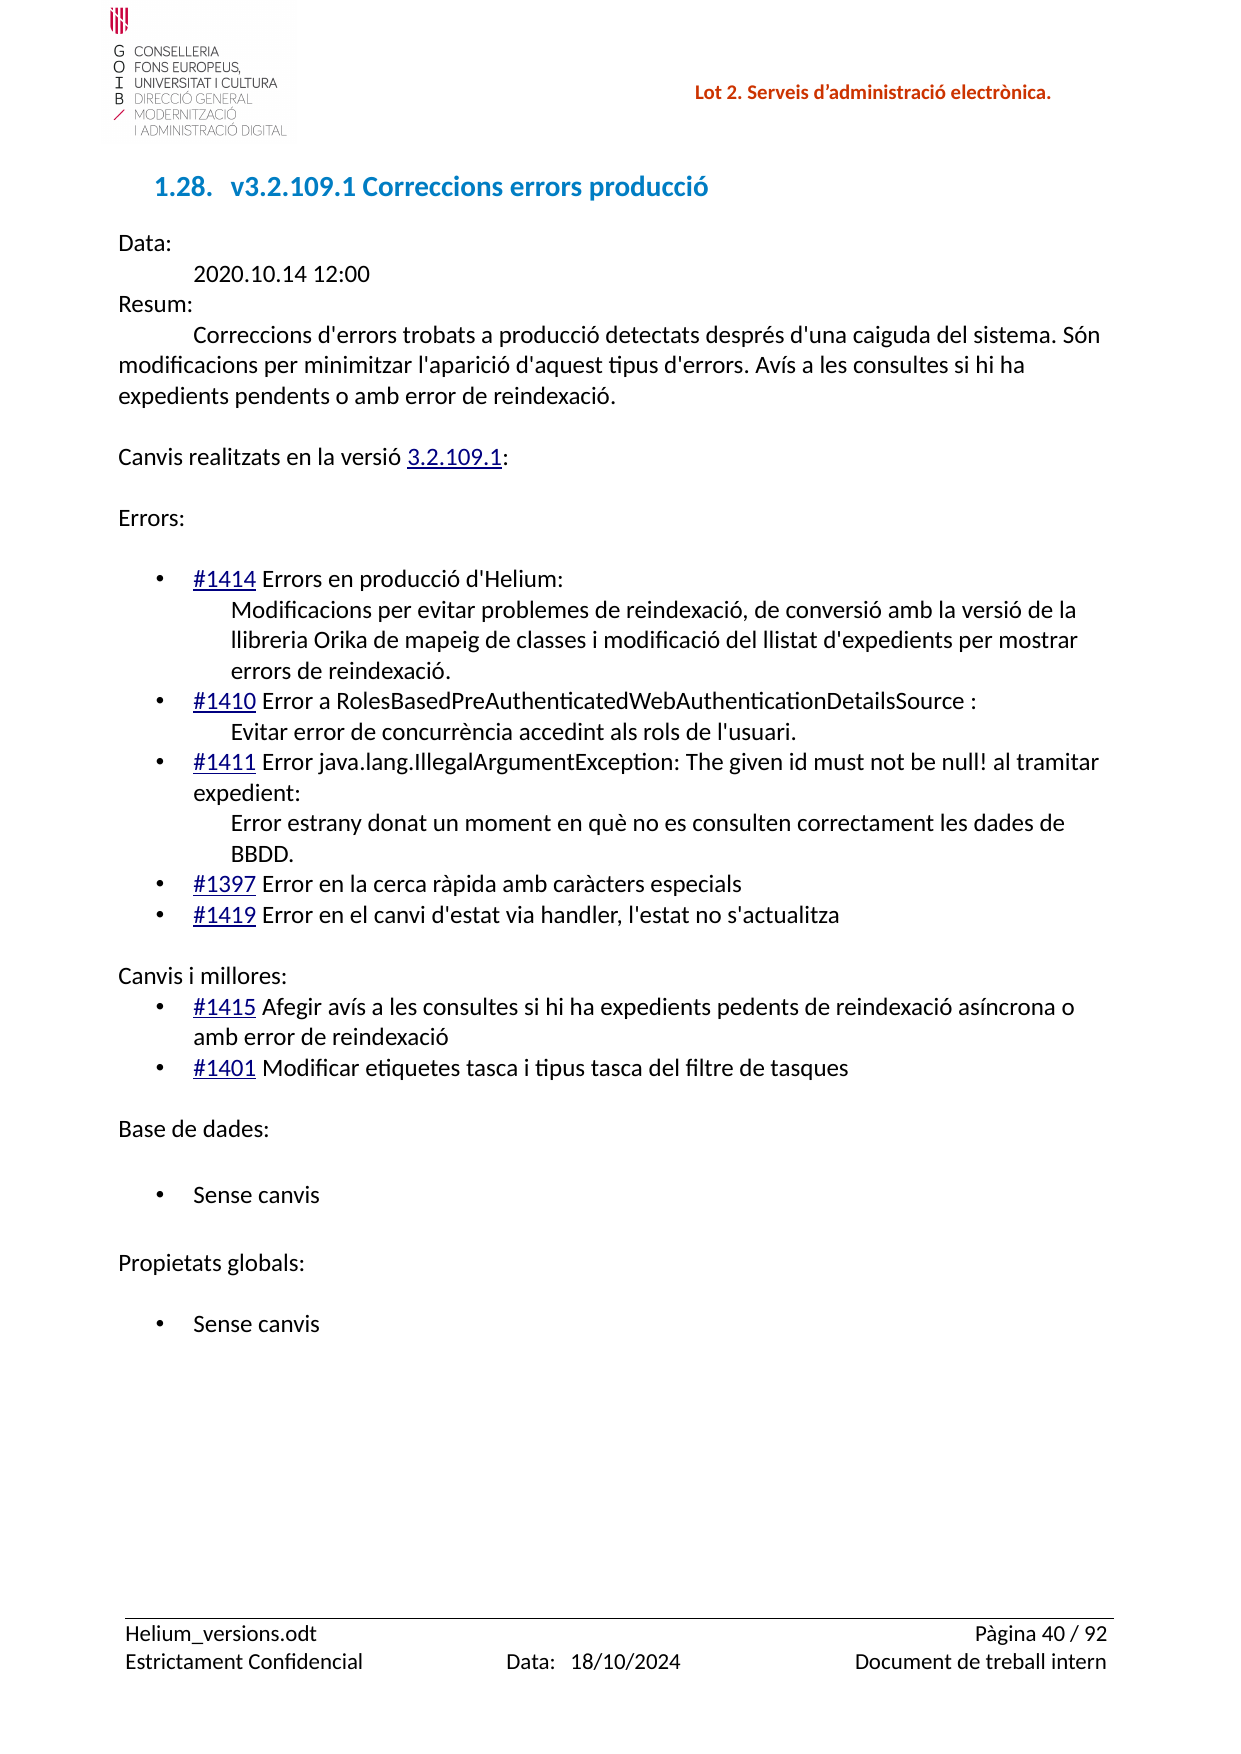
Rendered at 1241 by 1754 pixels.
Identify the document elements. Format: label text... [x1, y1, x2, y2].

text Canvis i millores: [118, 960, 1122, 991]
text Base de dades: [118, 1113, 1122, 1143]
text Propietats globals: [118, 1247, 1122, 1277]
list Sense canvis [156, 1308, 1122, 1338]
list Evitar error de concurrència accedint als rols de l'usuari. [193, 716, 1122, 746]
subtitle v3.2.109.1 Correccions errors producció [153, 168, 1122, 204]
list Sense canvis [156, 1180, 1122, 1210]
list #1397 Error en la cerca ràpida amb caràcters especials [156, 868, 1122, 899]
list #1419 Error en el canvi d'estat via handler, l'estat no s'actualitza [156, 899, 1122, 929]
text Data: [118, 228, 1122, 258]
list #1415 Afegir avís a les consultes si hi ha expedients pedents de reindexació asíncrona o amb error de reindexació [156, 991, 1122, 1052]
text Canvis realitzats en la versió 3.2.109.1: [118, 441, 1122, 472]
list Error estrany donat un moment en què no es consulten correctament les dades de BBDD. [193, 807, 1122, 868]
text Resum: [118, 289, 1122, 319]
text Errors: [118, 502, 1122, 533]
list #1401 Modificar etiquetes tasca i tipus tasca del filtre de tasques [156, 1052, 1122, 1082]
text Correccions d'errors trobats a producció detectats després d'una caiguda del sistema. Són modificacions per minimitzar l'aparició d'aquest tipus d'errors. Avís a les consultes si hi ha expedients pendents o amb error de reindexació. [118, 319, 1122, 411]
list #1414 Errors en producció d'Helium: [156, 563, 1122, 594]
picture [100, 0, 297, 144]
list Modificacions per evitar problemes de reindexació, de conversió amb la versió de la llibreria Orika de mapeig de classes i modificació del llistat d'expedients per mostrar errors de reindexació. [193, 594, 1122, 685]
list #1411 Error java.lang.IllegalArgumentException: The given id must not be null! al tramitar expedient: [156, 746, 1122, 807]
list #1410 Error a RolesBasedPreAuthenticatedWebAuthenticationDetailsSource : [156, 685, 1122, 716]
text 2020.10.14 12:00 [118, 258, 1122, 289]
